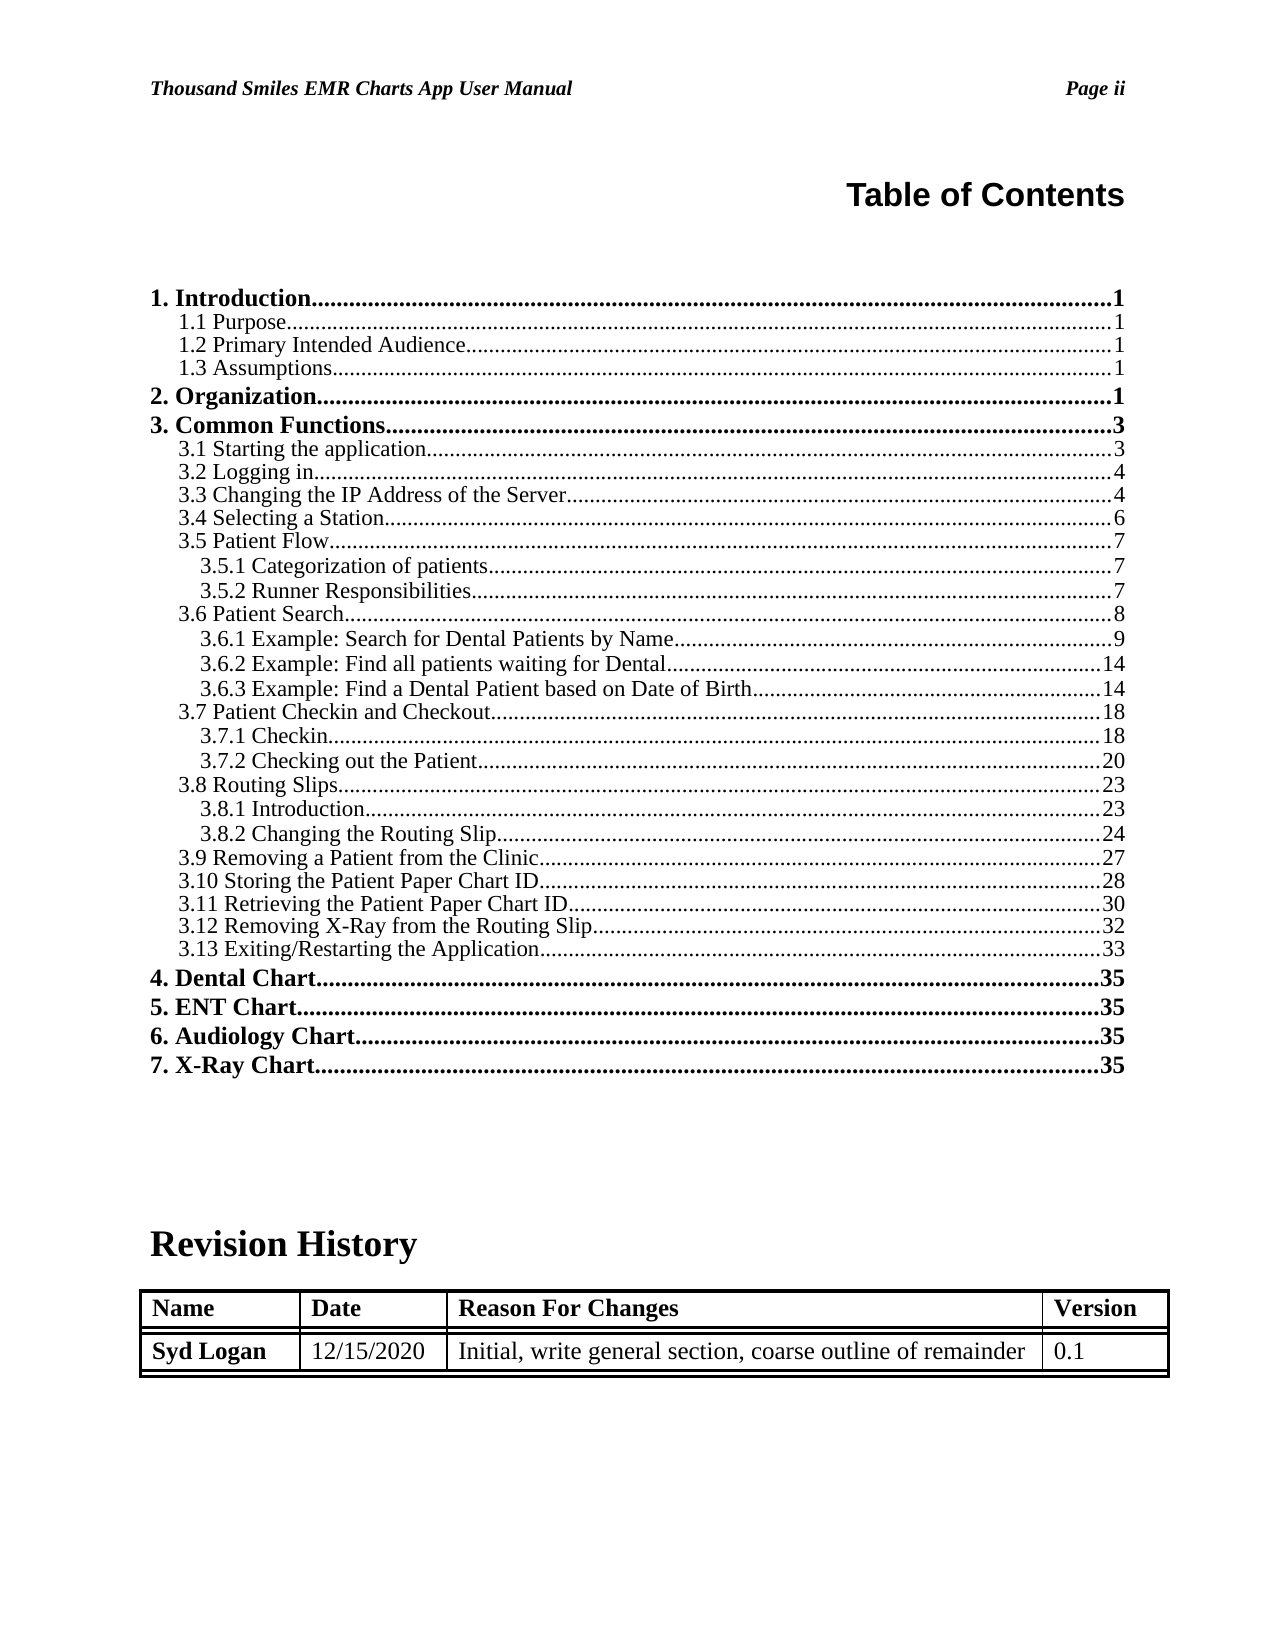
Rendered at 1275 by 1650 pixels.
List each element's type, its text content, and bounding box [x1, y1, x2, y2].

text 2. Organization 1 [150, 386, 1125, 409]
table_header Version [1043, 1293, 1167, 1326]
subtitle Table of Contents [150, 175, 1125, 213]
text 3.6.3 Example: Find a Dental Patient based on Date of Birth 14 [200, 676, 1125, 701]
text 5. ENT Chart 35 [150, 997, 1125, 1020]
text 3.8.1 Introduction 23 [200, 797, 1125, 822]
text 1. Introduction 1 [150, 288, 1125, 311]
table_header Name [142, 1293, 299, 1326]
text 3.4 Selecting a Station 6 [178, 507, 1125, 530]
table_cell 0.1 [1043, 1335, 1167, 1368]
table_cell Initial, write general section, coarse outline of remainder [448, 1335, 1042, 1368]
text 4. Dental Chart 35 [150, 968, 1125, 991]
text 6. Audiology Chart 35 [150, 1026, 1125, 1049]
text 3.5 Patient Flow 7 [178, 530, 1125, 553]
text 3.10 Storing the Patient Paper Chart ID 28 [178, 870, 1125, 893]
text Revision History [150, 1221, 1125, 1264]
text 3.6.1 Example: Search for Dental Patients by Name 9 [200, 626, 1125, 651]
table_header Date [301, 1293, 446, 1326]
text 3.7.1 Checkin 18 [200, 724, 1125, 749]
text 3.7 Patient Checkin and Checkout 18 [178, 701, 1125, 724]
table_header Reason For Changes [448, 1293, 1042, 1326]
text 3.6.2 Example: Find all patients waiting for Dental 14 [200, 651, 1125, 676]
text 3.8 Routing Slips 23 [178, 774, 1125, 797]
text 3.2 Logging in 4 [178, 461, 1125, 484]
text 1.1 Purpose 1 [178, 311, 1125, 334]
text 3.5.2 Runner Responsibilities 7 [200, 578, 1125, 603]
text 7. X-Ray Chart 35 [150, 1055, 1125, 1078]
text 3.5.1 Categorization of patients 7 [200, 553, 1125, 578]
table_cell 12/15/2020 [301, 1335, 446, 1368]
text 3.6 Patient Search 8 [178, 603, 1125, 626]
text 3.13 Exiting/Restarting the Application 33 [178, 938, 1125, 961]
table_cell Syd Logan [142, 1335, 299, 1368]
text 3.11 Retrieving the Patient Paper Chart ID 30 [178, 893, 1125, 916]
text 3.1 Starting the application 3 [178, 438, 1125, 461]
text 3.7.2 Checking out the Patient 20 [200, 749, 1125, 774]
text 3.9 Removing a Patient from the Clinic 27 [178, 847, 1125, 870]
text 3.3 Changing the IP Address of the Server 4 [178, 484, 1125, 507]
text 3. Common Functions 3 [150, 416, 1125, 438]
text 3.12 Removing X-Ray from the Routing Slip 32 [178, 916, 1125, 938]
text 3.8.2 Changing the Routing Slip 24 [200, 822, 1125, 847]
text 1.2 Primary Intended Audience 1 [178, 334, 1125, 357]
text 1.3 Assumptions 1 [178, 357, 1125, 380]
